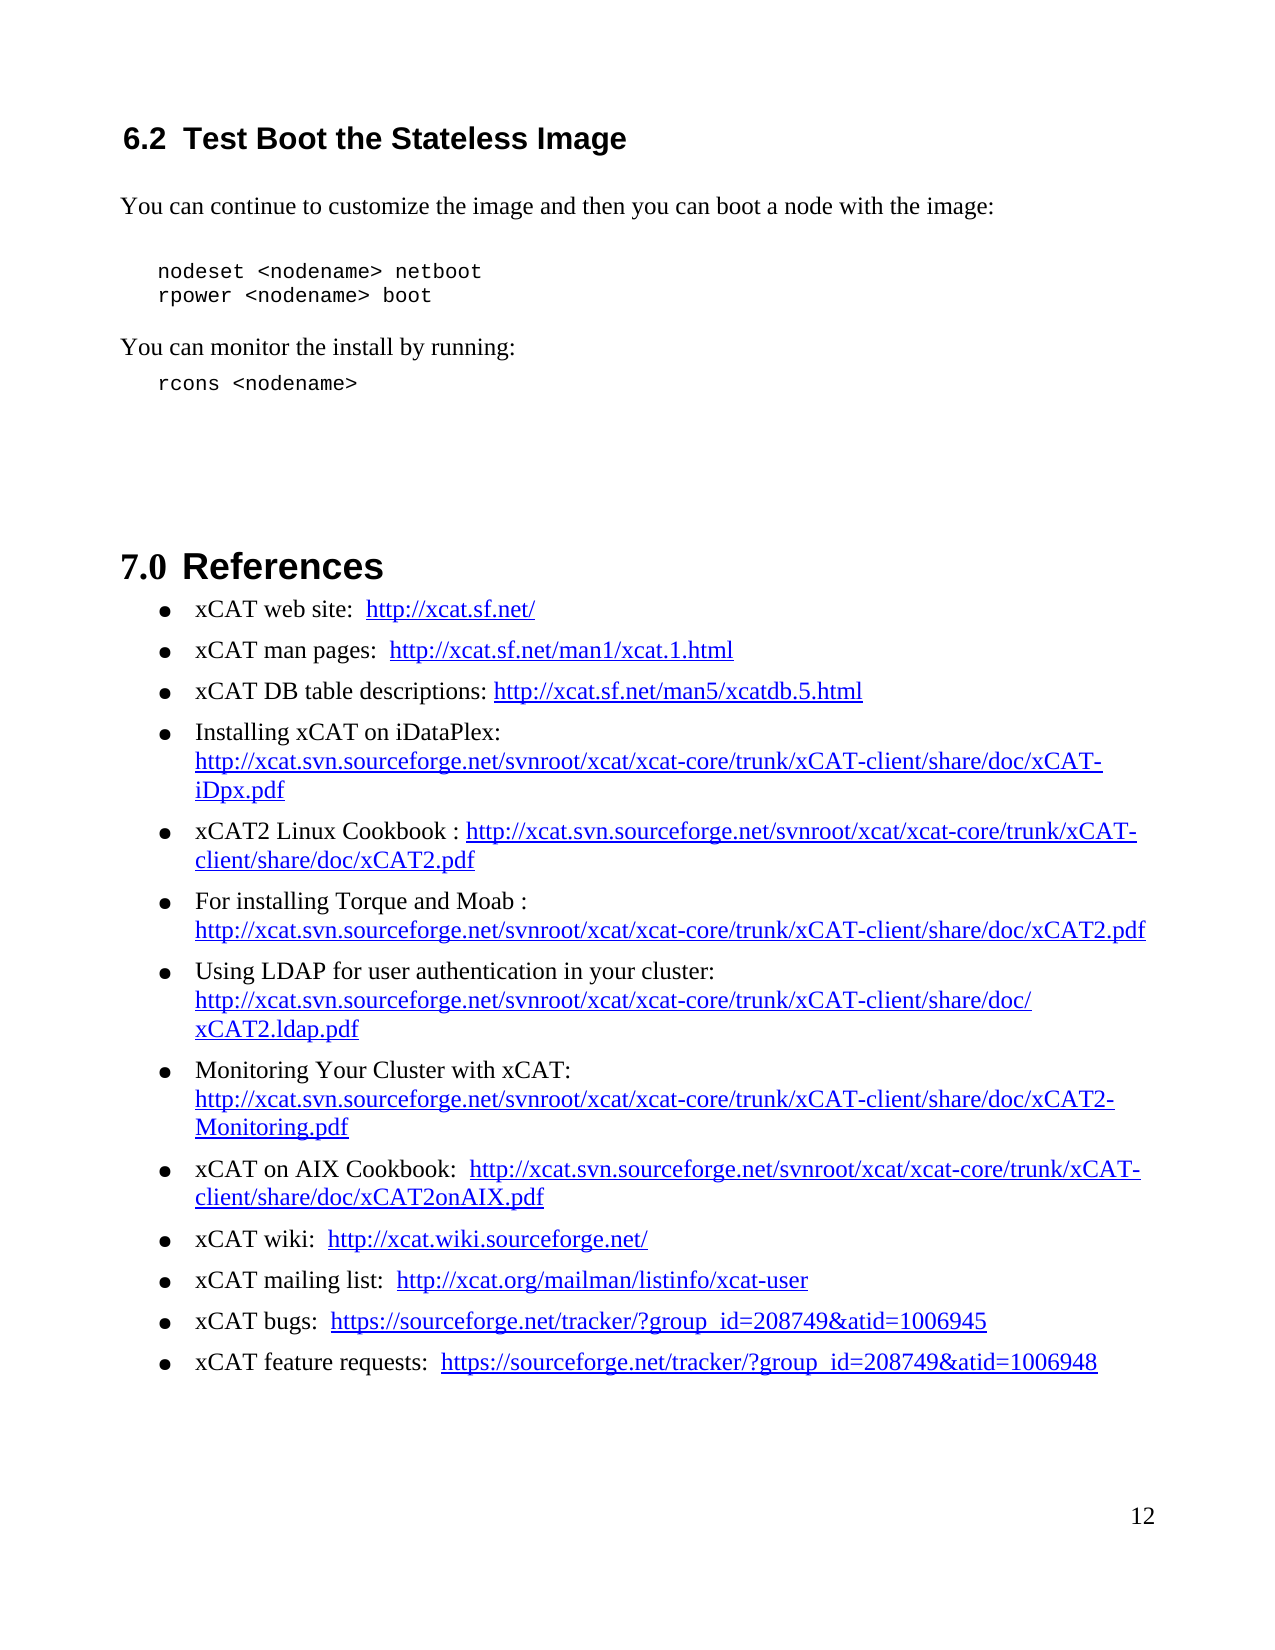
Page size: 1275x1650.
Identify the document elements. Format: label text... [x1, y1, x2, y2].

list xCAT feature requests: https://sourceforge.net/tracker/?group_id=208749&atid=1006948 [157, 1347, 1155, 1376]
text You can monitor the install by running: [120, 332, 1155, 361]
list xCAT web site: http://xcat.sf.net/ [157, 594, 1155, 622]
text rcons <nodename> [157, 373, 1155, 397]
list Using LDAP for user authentication in your cluster: http://xcat.svn.sourceforge.net/svnroot/xcat/xcat-core/trunk/xCAT-client/share/doc/xCAT2.ldap.pdf [157, 956, 1155, 1042]
text nodeset <nodename> netboot [157, 261, 1155, 284]
list Installing xCAT on iDataPlex: http://xcat.svn.sourceforge.net/svnroot/xcat/xcat-core/trunk/xCAT-client/share/doc/xCAT-iDpx.pdf [157, 717, 1155, 804]
text You can continue to customize the image and then you can boot a node with the image: [120, 191, 1155, 220]
list xCAT on AIX Cookbook: http://xcat.svn.sourceforge.net/svnroot/xcat/xcat-core/trunk/xCAT-client/share/doc/xCAT2onAIX.pdf [157, 1154, 1155, 1211]
subtitle References [120, 544, 1155, 587]
list xCAT2 Linux Cookbook : http://xcat.svn.sourceforge.net/svnroot/xcat/xcat-core/trunk/xCAT-client/share/doc/xCAT2.pdf [157, 816, 1155, 874]
list xCAT man pages: http://xcat.sf.net/man1/xcat.1.html [157, 635, 1155, 664]
list For installing Torque and Moab : http://xcat.svn.sourceforge.net/svnroot/xcat/xcat-core/trunk/xCAT-client/share/doc/xCAT2.pdf [157, 886, 1155, 944]
list xCAT wiki: http://xcat.wiki.sourceforge.net/ [157, 1224, 1155, 1252]
list xCAT DB table descriptions: http://xcat.sf.net/man5/xcatdb.5.html [157, 676, 1155, 705]
text rpower <nodename> boot [157, 284, 1155, 308]
subtitle Test Boot the Stateless Image [123, 120, 1155, 156]
list Monitoring Your Cluster with xCAT: http://xcat.svn.sourceforge.net/svnroot/xcat/xcat-core/trunk/xCAT-client/share/doc/xCAT2-Monitoring.pdf [157, 1055, 1155, 1141]
list xCAT bugs: https://sourceforge.net/tracker/?group_id=208749&atid=1006945 [157, 1306, 1155, 1335]
list xCAT mailing list: http://xcat.org/mailman/listinfo/xcat-user [157, 1265, 1155, 1294]
